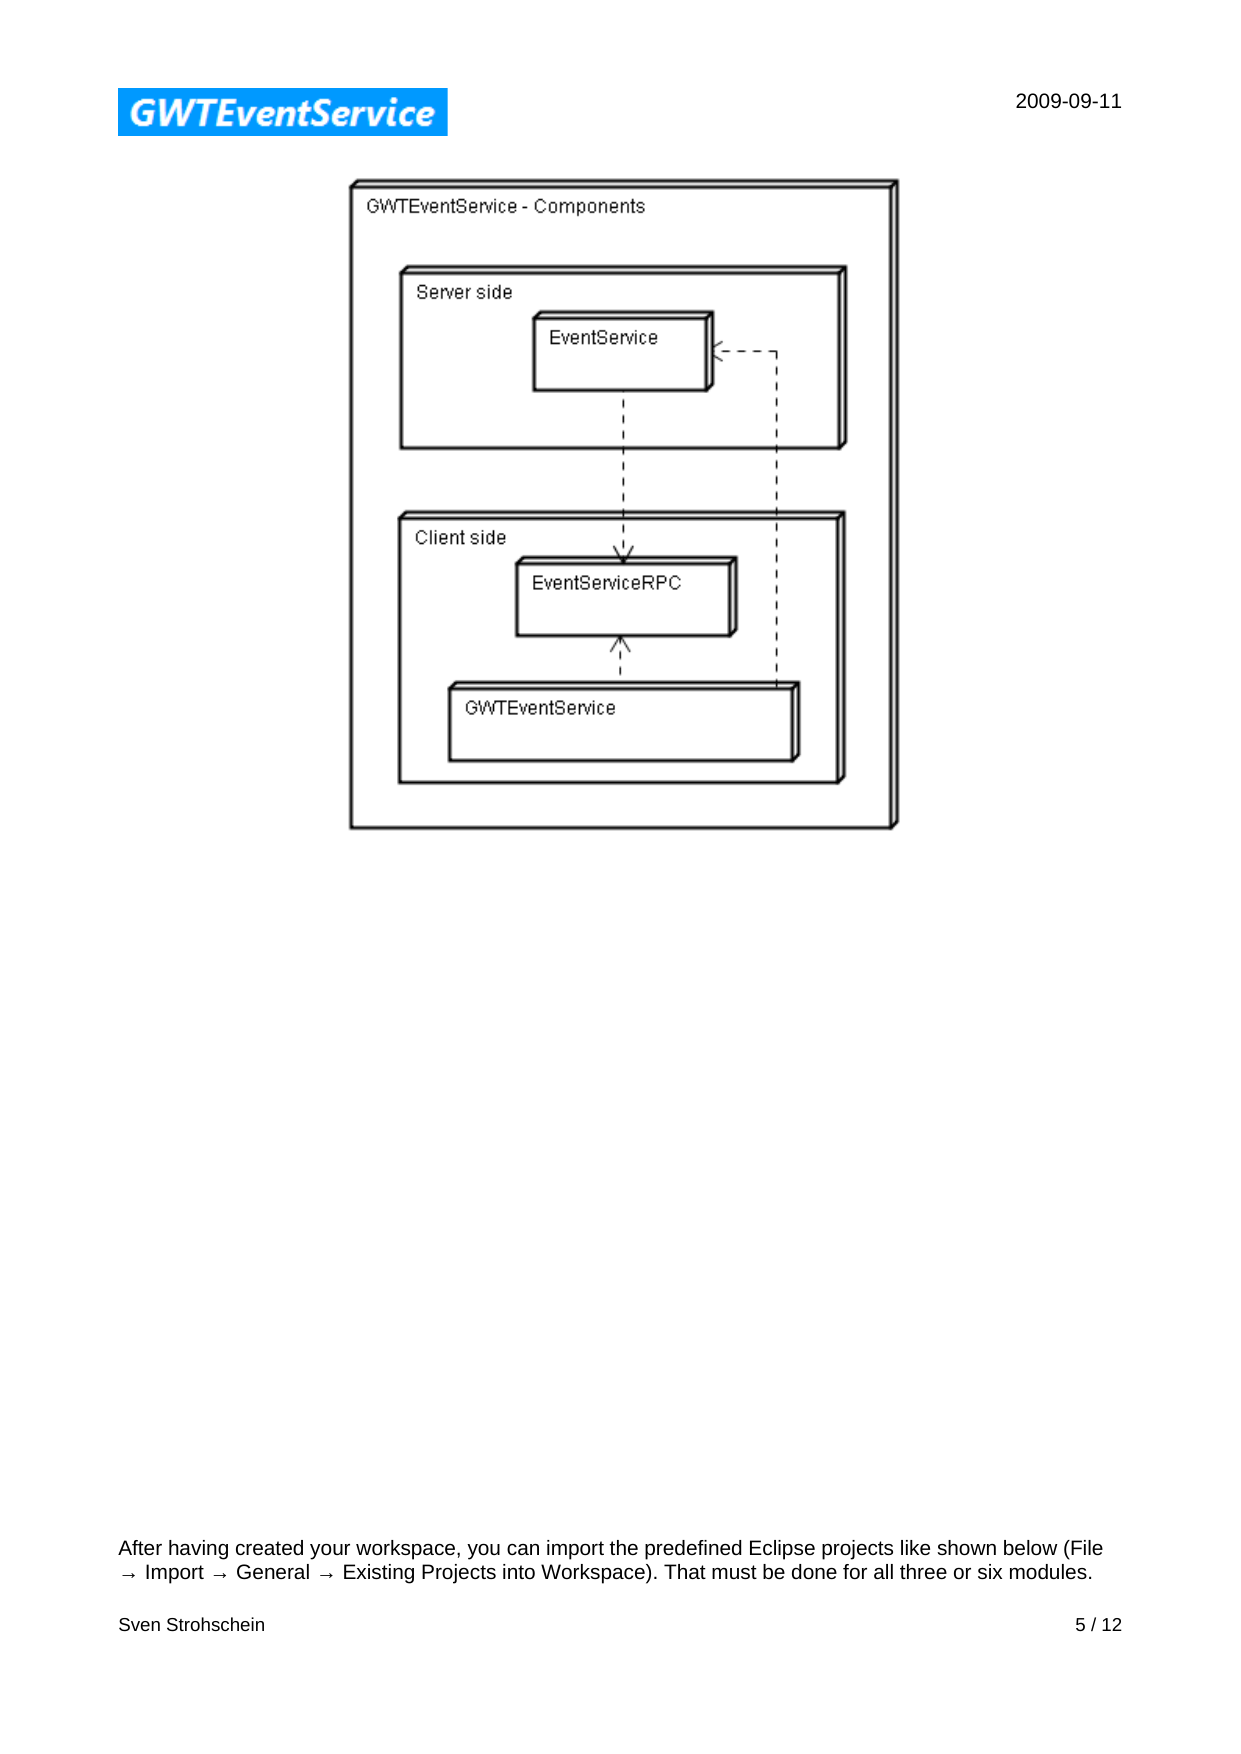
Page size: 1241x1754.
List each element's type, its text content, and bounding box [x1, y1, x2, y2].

picture [335, 171, 906, 843]
picture [118, 88, 448, 136]
text After having created your workspace, you can import the predefined Eclipse projects like shown below (File → Import → General → Existing Projects into Workspace). That must be done for all three or six modules. [118, 1536, 1122, 1584]
